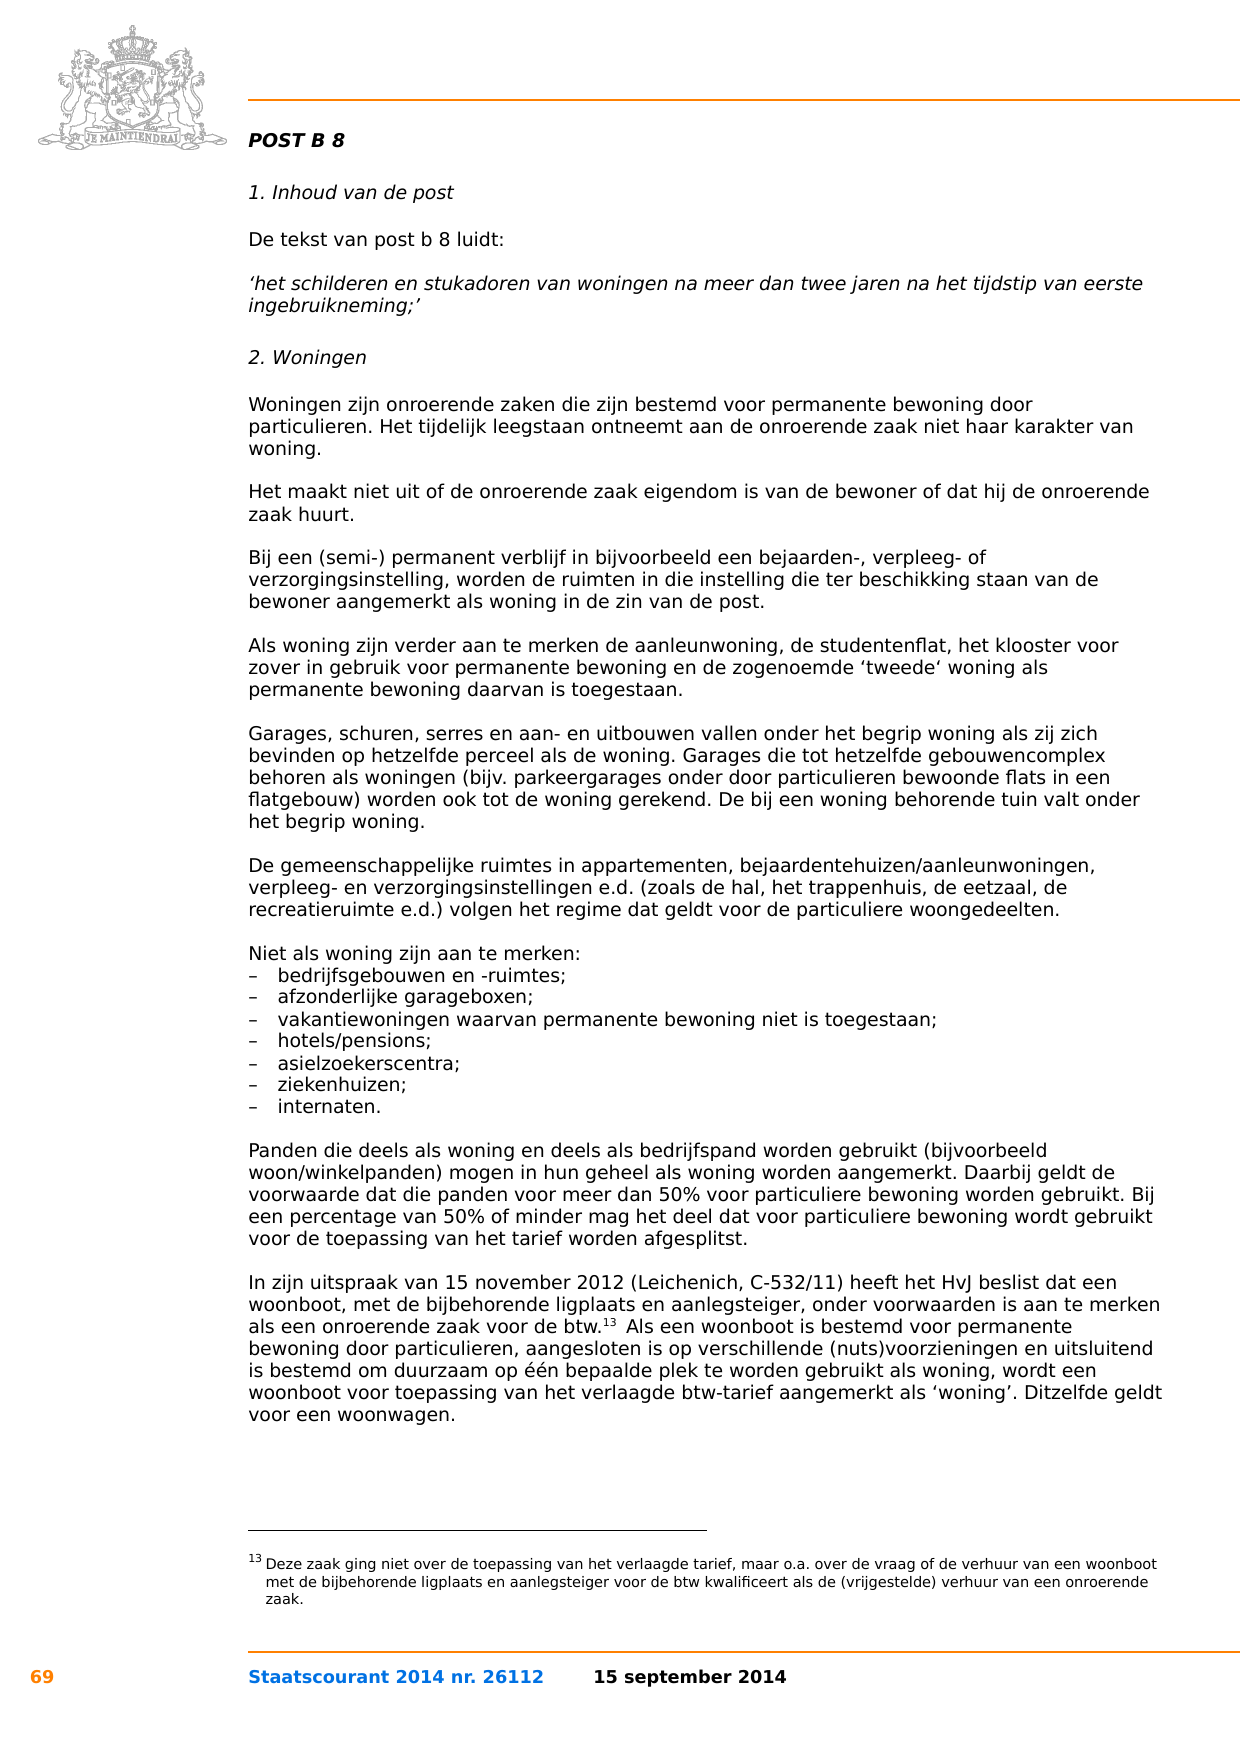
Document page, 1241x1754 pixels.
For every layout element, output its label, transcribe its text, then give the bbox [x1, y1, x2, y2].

subtitle POST B 8 [248, 130, 1163, 152]
text Woningen zijn onroerende zaken die zijn bestemd voor permanente bewoning door particulieren. Het tijdelijk leegstaan ontneemt aan de onroerende zaak niet haar karakter van woning. [248, 394, 1163, 459]
text – afzonderlijke garageboxen; [248, 986, 1163, 1008]
subtitle 2. Woningen [248, 347, 1163, 369]
text – bedrijfsgebouwen en -ruimtes; [248, 964, 1163, 986]
text Niet als woning zijn aan te merken: [248, 942, 1163, 964]
text – internaten. [248, 1096, 1163, 1118]
text Het maakt niet uit of de onroerende zaak eigendom is van de bewoner of dat hij de onroerende zaak huurt. [248, 481, 1163, 525]
text Deze zaak ging niet over de toepassing van het verlaagde tarief, maar o.a. over de vraag of de verhuur van een woonboot met de bijbehorende ligplaats en aanlegsteiger voor de btw kwalificeert als de (vrijgestelde) verhuur van een onroerende zaak. [248, 1552, 1163, 1608]
text Als woning zijn verder aan te merken de aanleunwoning, de studentenflat, het klooster voor zover in gebruik voor permanente bewoning en de zogenoemde ‘tweede‘ woning als permanente bewoning daarvan is toegestaan. [248, 635, 1163, 701]
picture [38, 25, 227, 150]
text – ziekenhuizen; [248, 1074, 1163, 1096]
text De gemeenschappelijke ruimtes in appartementen, bejaardentehuizen/aanleunwoningen, verpleeg- en verzorgingsinstellingen e.d. (zoals de hal, het trappenhuis, de eetzaal, de recreatieruimte e.d.) volgen het regime dat geldt voor de particuliere woongedeelten. [248, 855, 1163, 921]
text Panden die deels als woning en deels als bedrijfspand worden gebruikt (bijvoorbeeld woon/winkelpanden) mogen in hun geheel als woning worden aangemerkt. Daarbij geldt de voorwaarde dat die panden voor meer dan 50% voor particuliere bewoning worden gebruikt. Bij een percentage van 50% of minder mag het deel dat voor particuliere bewoning wordt gebruikt voor de toepassing van het tarief worden afgesplitst. [248, 1140, 1163, 1250]
text Garages, schuren, serres en aan- en uitbouwen vallen onder het begrip woning als zij zich bevinden op hetzelfde perceel als de woning. Garages die tot hetzelfde gebouwencomplex behoren als woningen (bijv. parkeergarages onder door particulieren bewoonde flats in een flatgebouw) worden ook tot de woning gerekend. De bij een woning behorende tuin valt onder het begrip woning. [248, 723, 1163, 833]
text De tekst van post b 8 luidt: [248, 229, 1163, 251]
subtitle 1. Inhoud van de post [248, 182, 1163, 204]
text – asielzoekerscentra; [248, 1052, 1163, 1074]
text – hotels/pensions; [248, 1030, 1163, 1052]
text ‘het schilderen en stukadoren van woningen na meer dan twee jaren na het tijdstip van eerste ingebruikneming;’ [248, 273, 1163, 317]
text – vakantiewoningen waarvan permanente bewoning niet is toegestaan; [248, 1008, 1163, 1030]
text Bij een (semi-) permanent verblijf in bijvoorbeeld een bejaarden-, verpleeg- of verzorgingsinstelling, worden de ruimten in die instelling die ter beschikking staan van de bewoner aangemerkt als woning in de zin van de post. [248, 547, 1163, 613]
text In zijn uitspraak van 15 november 2012 (Leichenich, C-532/11) heeft het HvJ beslist dat een woonboot, met de bijbehorende ligplaats en aanlegsteiger, onder voorwaarden is aan te merken als een onroerende zaak voor de btw. Als een woonboot is bestemd voor permanente bewoning door particulieren, aangesloten is op verschillende (nuts)voorzieningen en uitsluitend is bestemd om duurzaam op één bepaalde plek te worden gebruikt als woning, wordt een woonboot voor toepassing van het verlaagde btw-tarief aangemerkt als ‘woning’. Ditzelfde geldt voor een woonwagen. [248, 1272, 1163, 1426]
